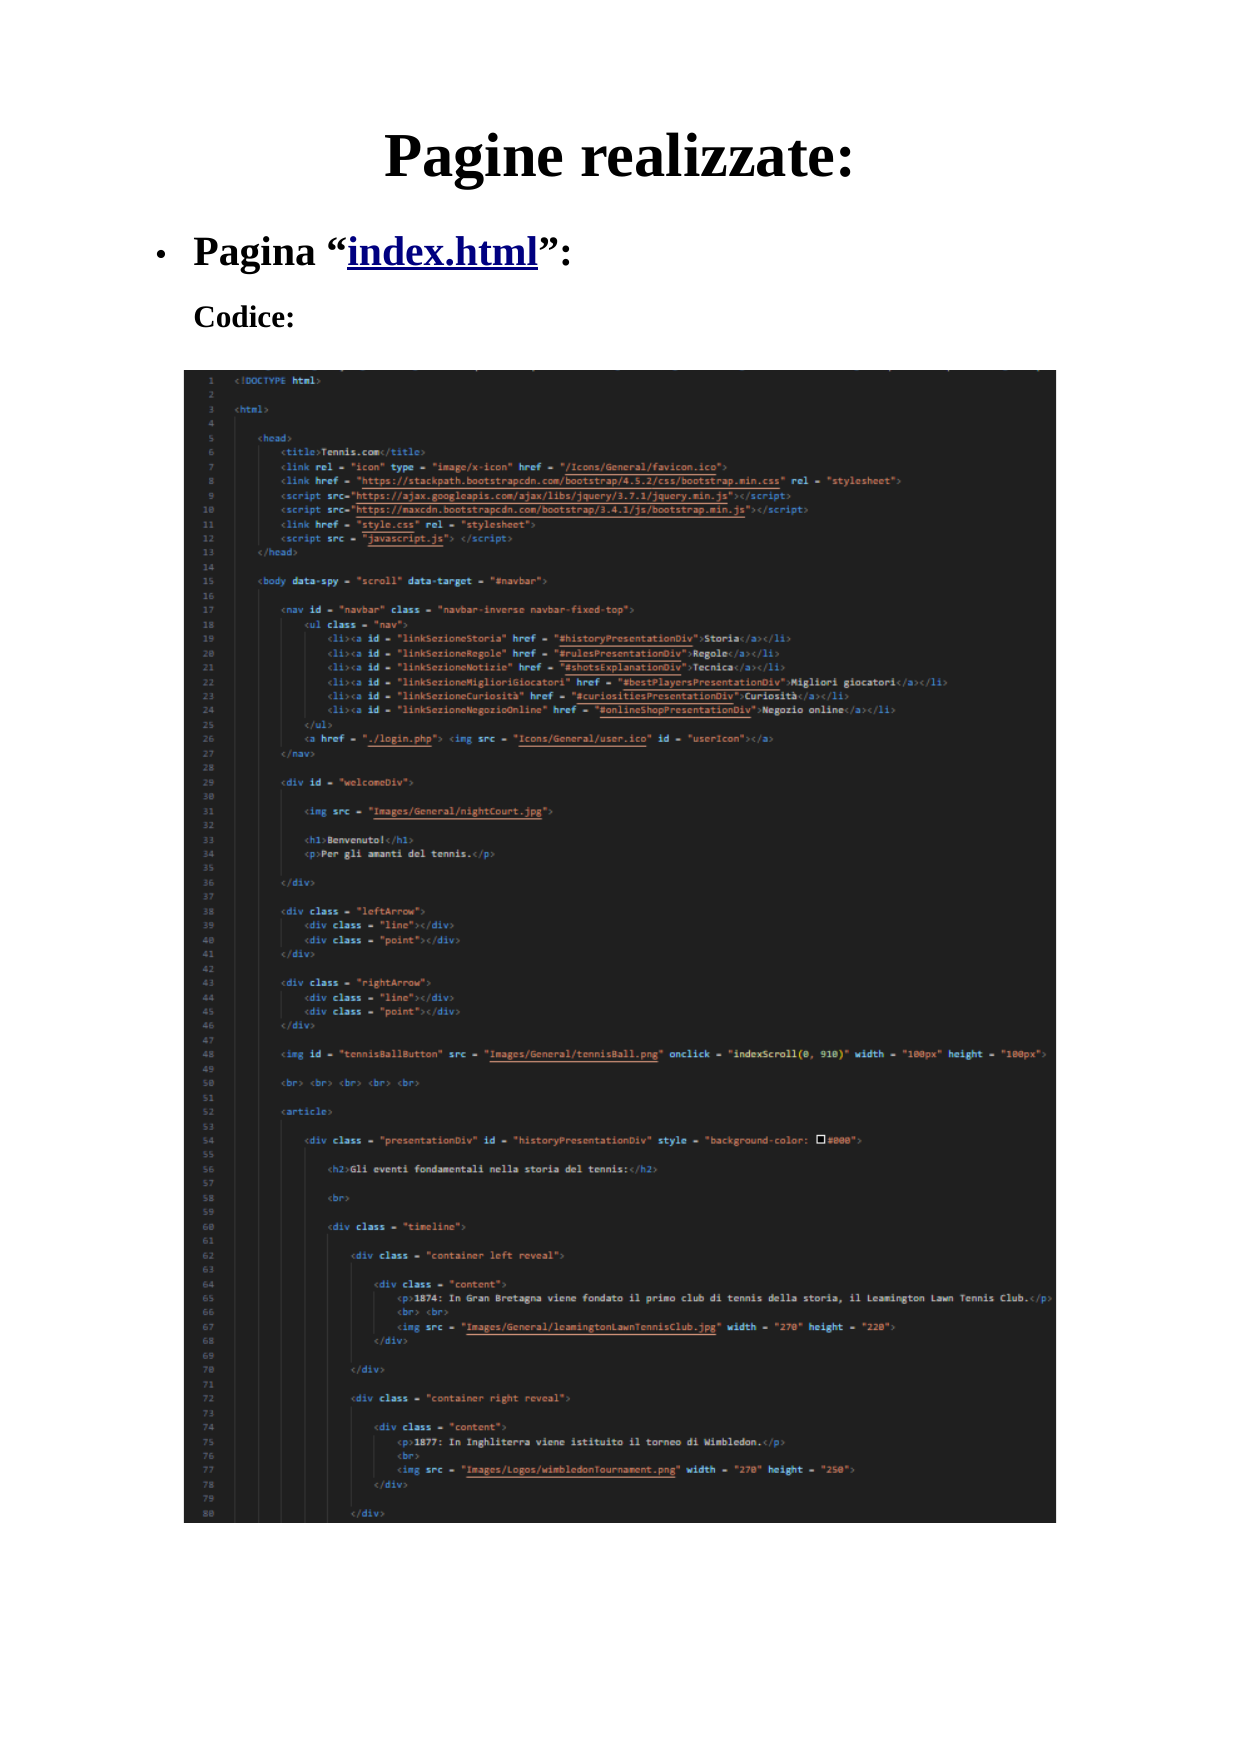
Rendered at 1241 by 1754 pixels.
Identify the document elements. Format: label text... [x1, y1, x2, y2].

list Pagina “index.html”: [156, 226, 1122, 274]
picture [183, 370, 1057, 1523]
list Codice: [156, 298, 1122, 334]
text Pagine realizzate: [118, 118, 1122, 190]
